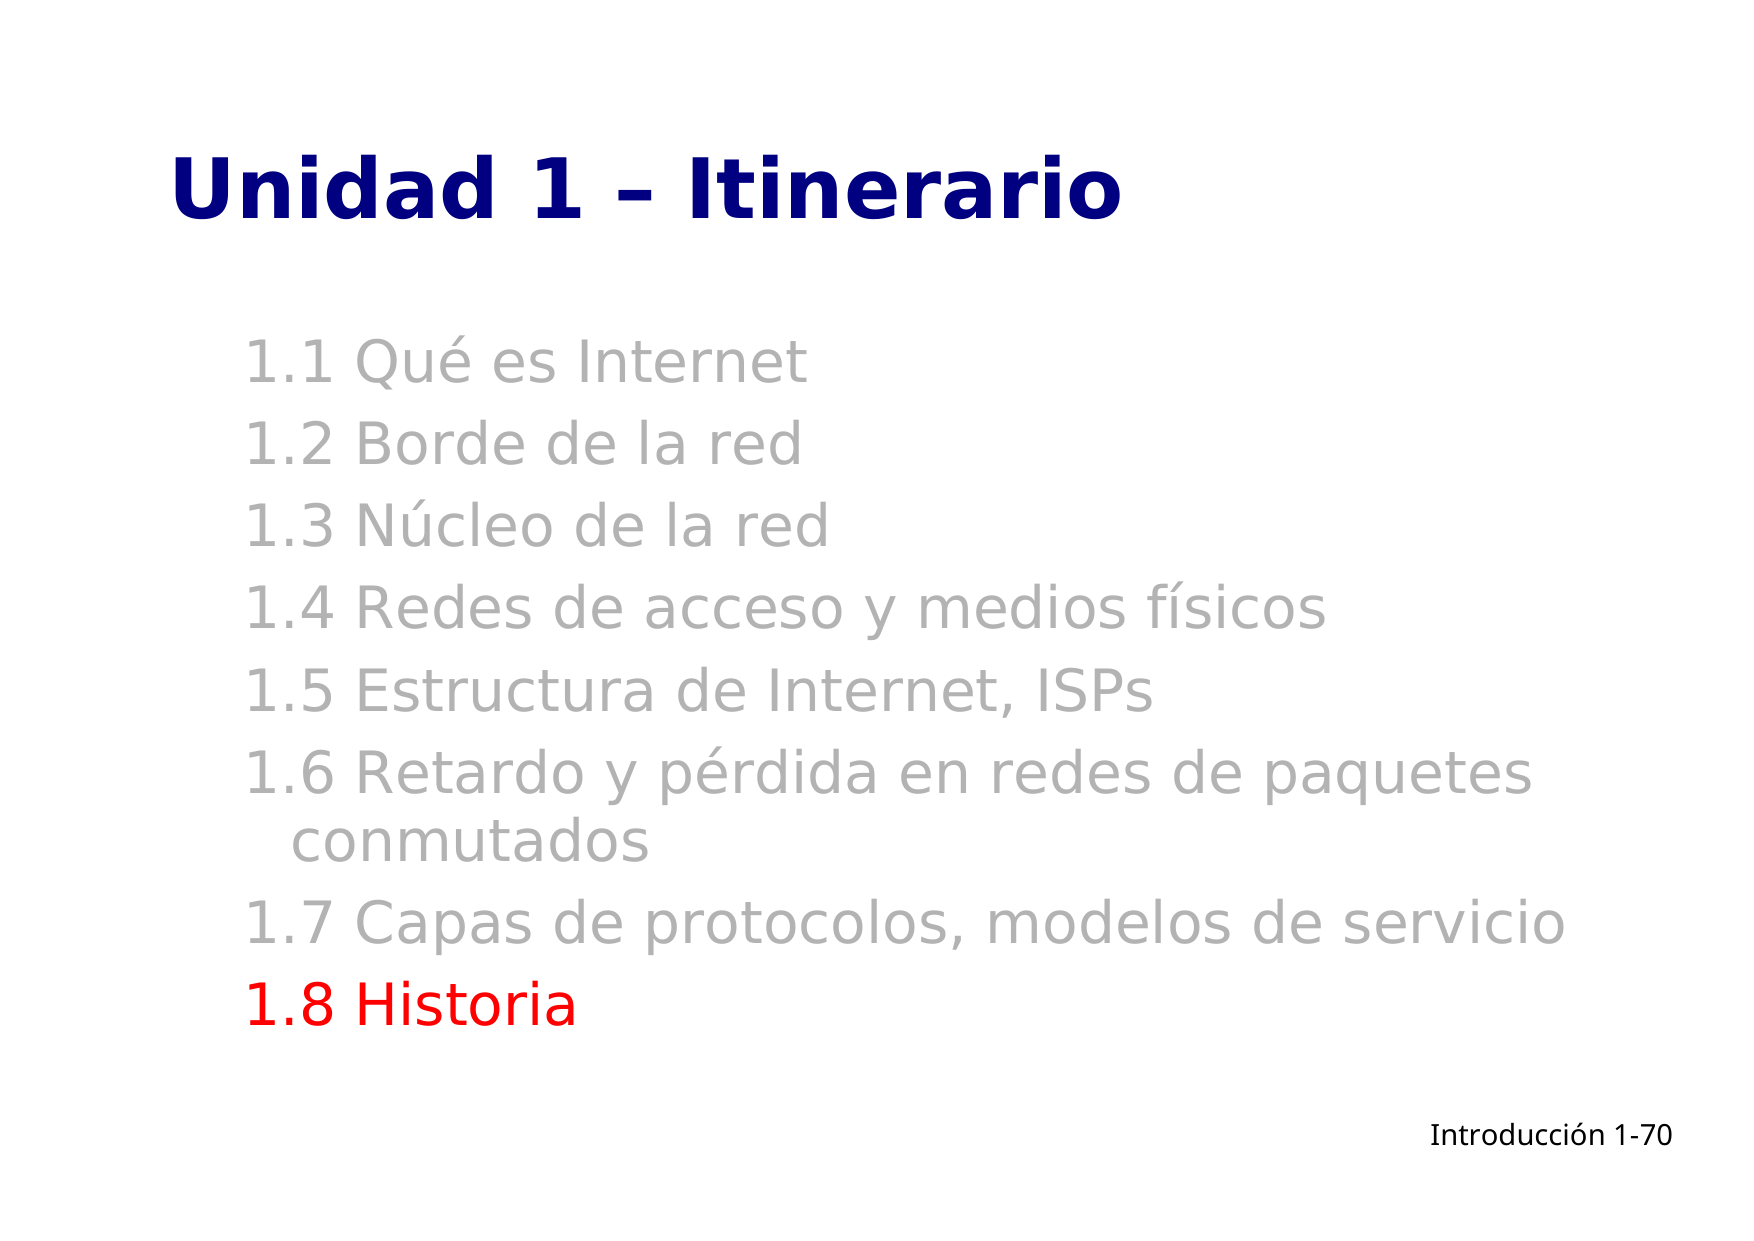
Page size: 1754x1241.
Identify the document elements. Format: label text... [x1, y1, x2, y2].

list 1.1 Qué es Internet 1.2 Borde de la red 1.3 Núcleo de la red 1.4 Redes de acceso y medios físicos 1.5 Estructura de Internet, ISPs 1.6 Retardo y pérdida en redes de paquetes conmutados 1.7 Capas de protocolos, modelos de servicio 1.8 Historia [154, 320, 1624, 1151]
title Unidad 1 – Itinerario [154, 95, 1546, 284]
